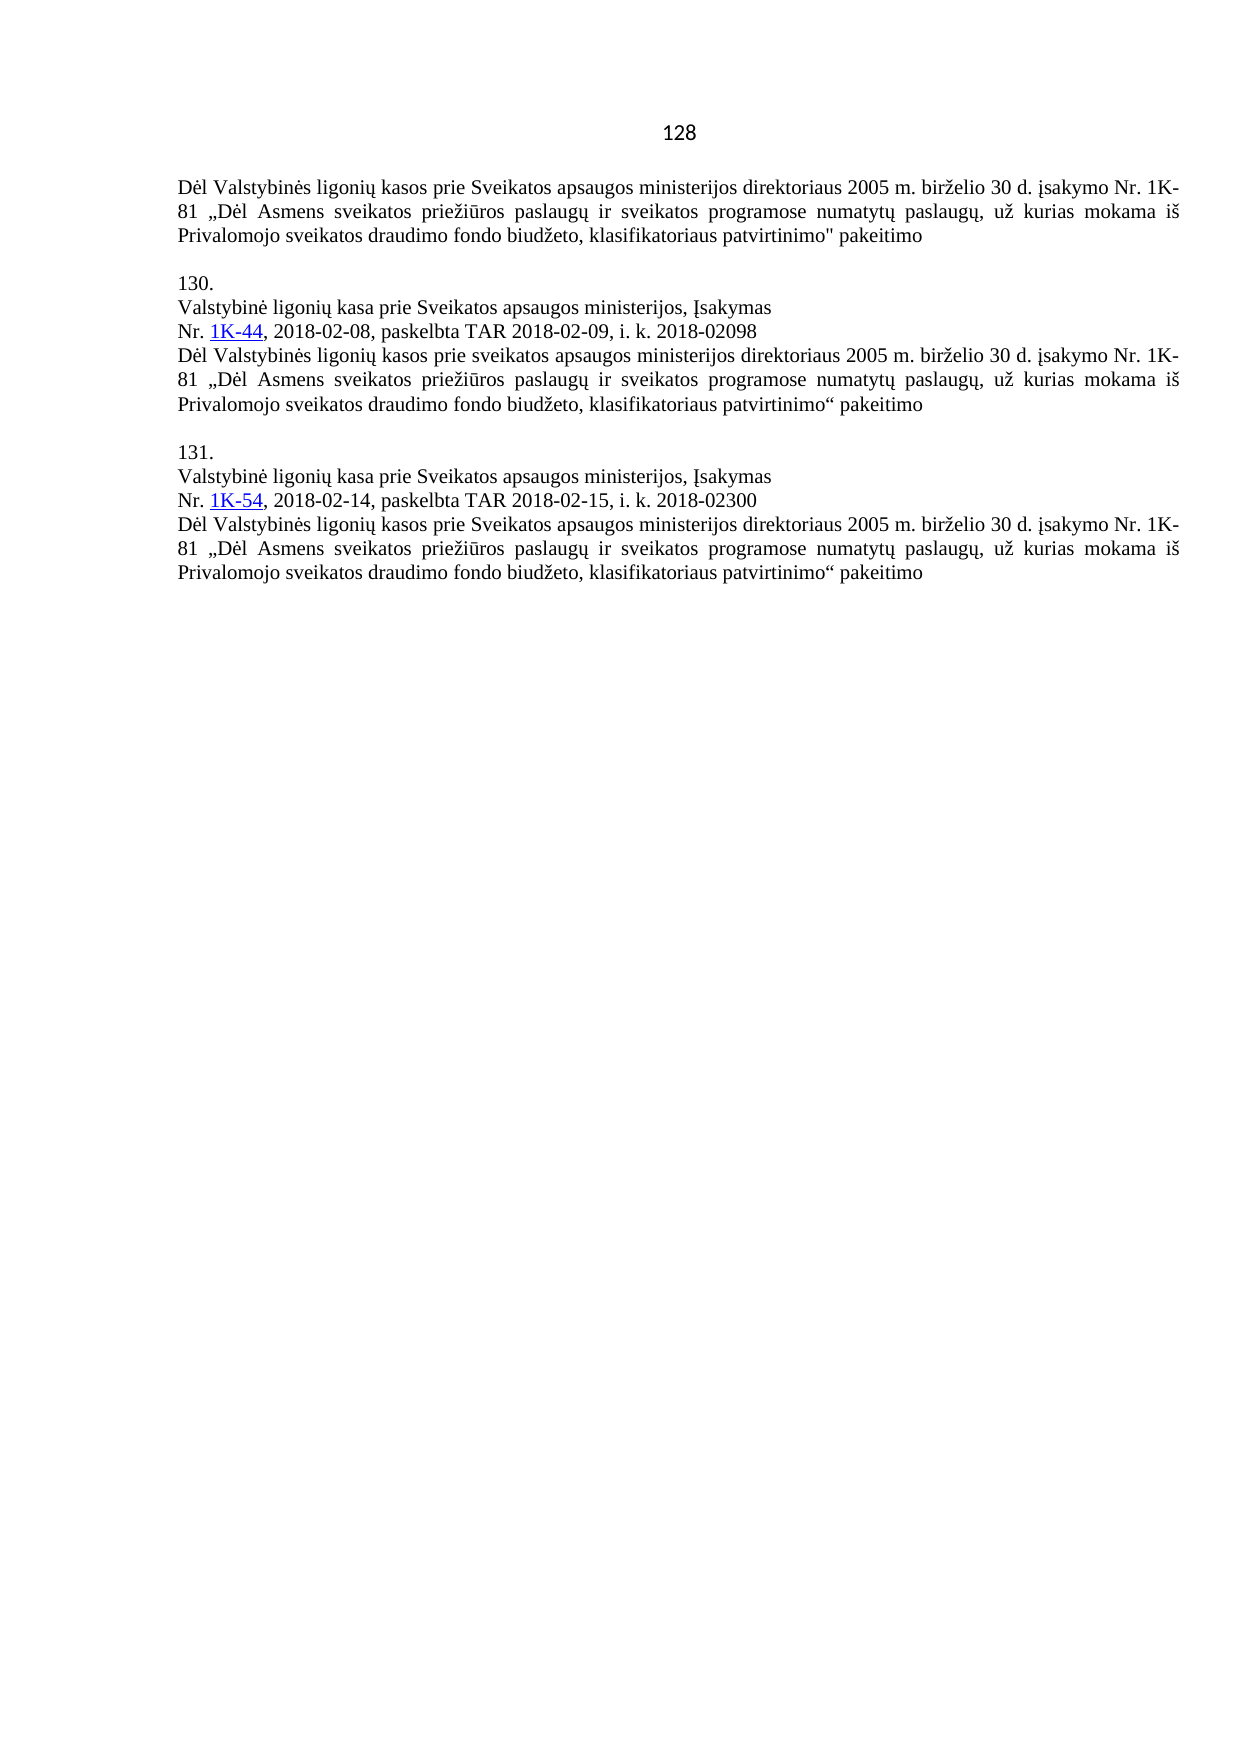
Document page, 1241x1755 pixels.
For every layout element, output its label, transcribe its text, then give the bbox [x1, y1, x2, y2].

text Nr. 1K-44, 2018-02-08, paskelbta TAR 2018-02-09, i. k. 2018-02098 [177, 319, 1181, 343]
text Dėl Valstybinės ligonių kasos prie sveikatos apsaugos ministerijos direktoriaus 2005 m. birželio 30 d. įsakymo Nr. 1K-81 „Dėl Asmens sveikatos priežiūros paslaugų ir sveikatos programose numatytų paslaugų, už kurias mokama iš Privalomojo sveikatos draudimo fondo biudžeto, klasifikatoriaus patvirtinimo“ pakeitimo [177, 343, 1181, 416]
text Dėl Valstybinės ligonių kasos prie Sveikatos apsaugos ministerijos direktoriaus 2005 m. birželio 30 d. įsakymo Nr. 1K-81 „Dėl Asmens sveikatos priežiūros paslaugų ir sveikatos programose numatytų paslaugų, už kurias mokama iš Privalomojo sveikatos draudimo fondo biudžeto, klasifikatoriaus patvirtinimo" pakeitimo [177, 175, 1181, 247]
text Valstybinė ligonių kasa prie Sveikatos apsaugos ministerijos, Įsakymas [177, 295, 1181, 319]
text Nr. 1K-54, 2018-02-14, paskelbta TAR 2018-02-15, i. k. 2018-02300 [177, 488, 1181, 512]
text Valstybinė ligonių kasa prie Sveikatos apsaugos ministerijos, Įsakymas [177, 464, 1181, 488]
text 130. [177, 271, 1181, 295]
text Dėl Valstybinės ligonių kasos prie Sveikatos apsaugos ministerijos direktoriaus 2005 m. birželio 30 d. įsakymo Nr. 1K-81 „Dėl Asmens sveikatos priežiūros paslaugų ir sveikatos programose numatytų paslaugų, už kurias mokama iš Privalomojo sveikatos draudimo fondo biudžeto, klasifikatoriaus patvirtinimo“ pakeitimo [177, 512, 1181, 584]
text 131. [177, 439, 1181, 464]
